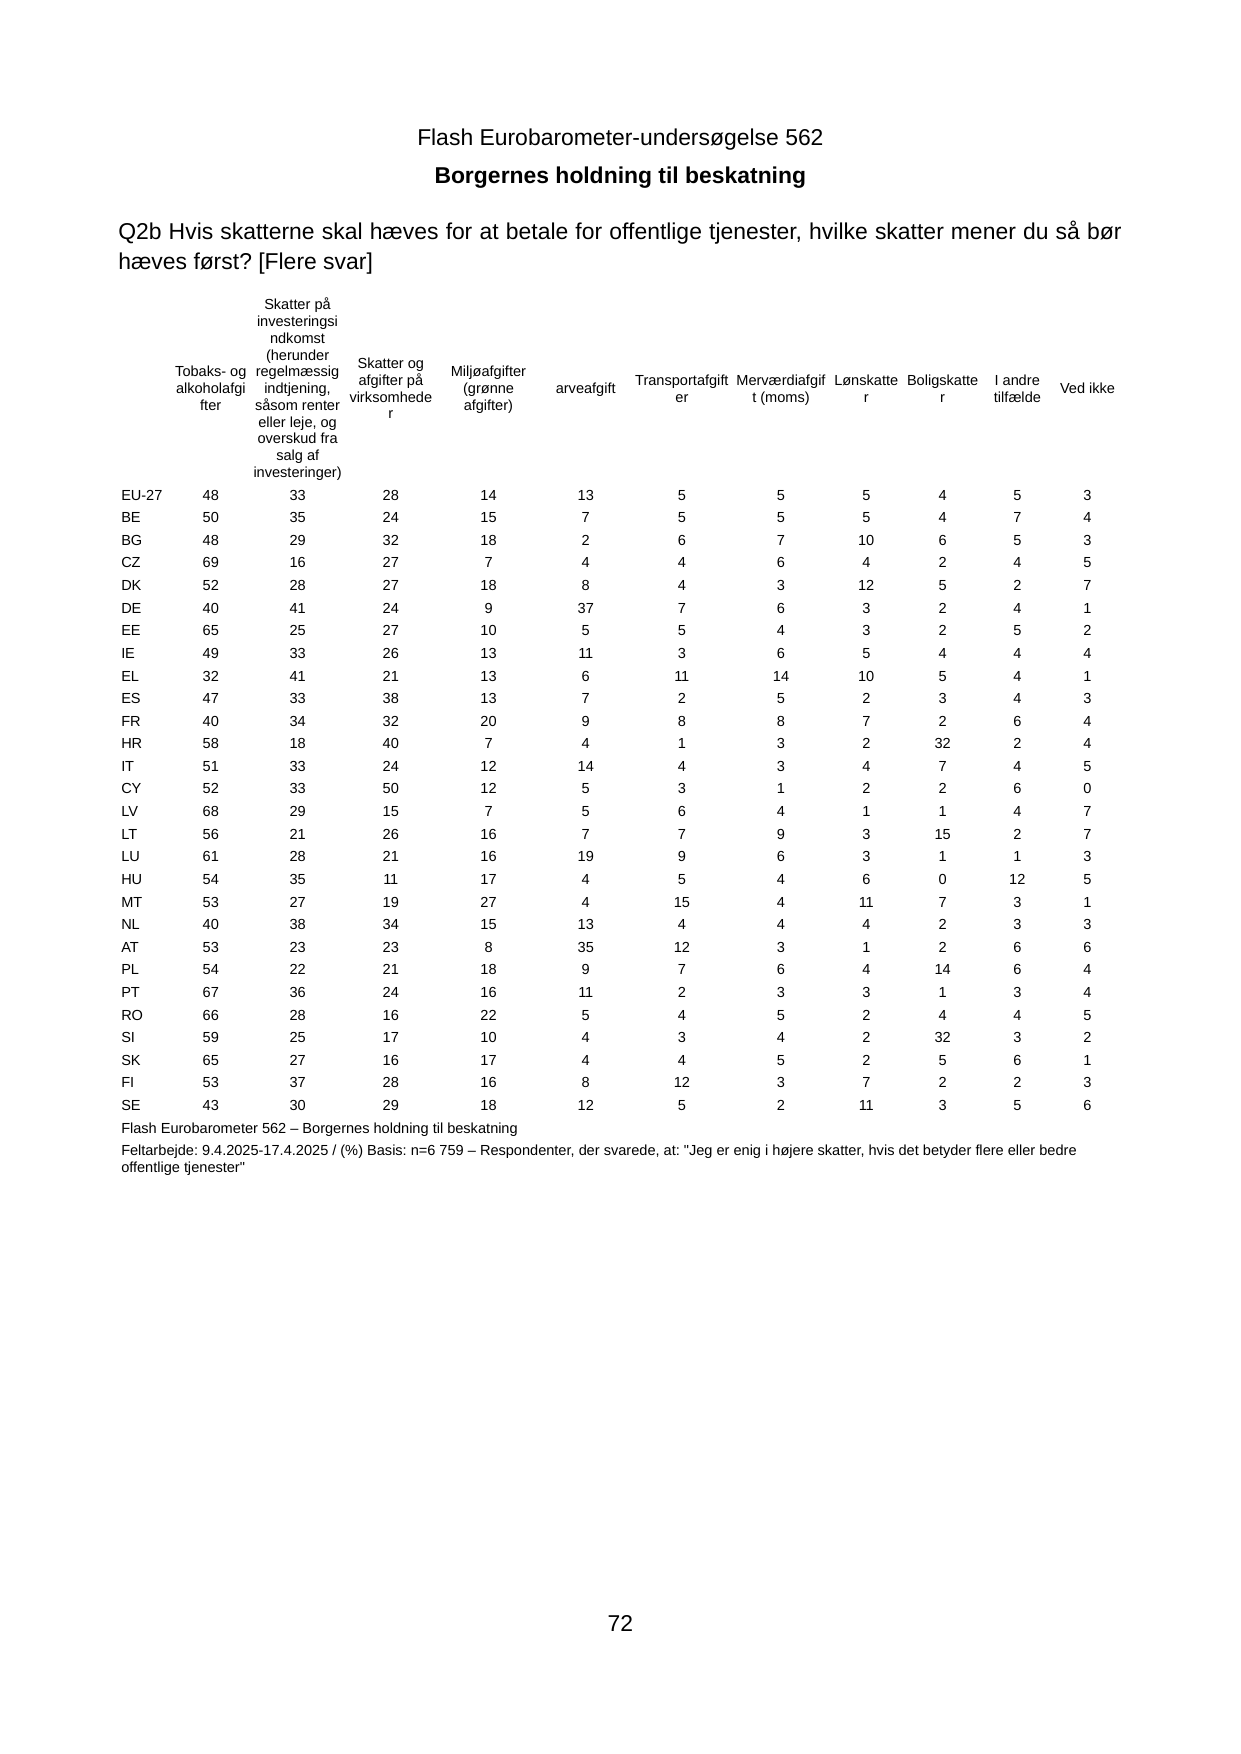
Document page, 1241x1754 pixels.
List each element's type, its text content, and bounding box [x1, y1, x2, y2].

table_cell EE [118, 619, 171, 642]
table_cell 14 [903, 958, 982, 981]
table_header Miljøafgifter (grønne afgifter) [436, 293, 540, 483]
table_cell 6 [1052, 1094, 1122, 1116]
table_cell 4 [829, 755, 903, 777]
table_cell 3 [732, 936, 829, 958]
table_cell 4 [732, 868, 829, 890]
table_cell 1 [903, 800, 982, 822]
table_cell 10 [436, 619, 540, 642]
table_cell 16 [436, 981, 540, 1003]
table_cell 6 [631, 529, 732, 551]
table_cell 51 [171, 755, 250, 777]
table_cell 54 [171, 868, 250, 890]
table_cell 14 [540, 755, 631, 777]
table_cell 5 [631, 868, 732, 890]
table_header Tobaks- og alkoholafgifter [171, 293, 250, 483]
table_cell 7 [436, 800, 540, 822]
table_cell 4 [540, 890, 631, 913]
table_cell 4 [631, 1003, 732, 1026]
table_cell 3 [903, 687, 982, 709]
table_cell 58 [171, 732, 250, 755]
table_cell NL [118, 913, 171, 936]
table_cell 2 [829, 687, 903, 709]
table_cell 0 [1052, 777, 1122, 800]
table_cell 2 [732, 1094, 829, 1116]
table_cell 34 [250, 710, 345, 732]
table_cell 27 [436, 890, 540, 913]
table_cell PT [118, 981, 171, 1003]
table_cell IE [118, 642, 171, 664]
table_cell 6 [732, 845, 829, 868]
table_cell 28 [345, 484, 436, 506]
table_cell 12 [982, 868, 1052, 890]
table_cell MT [118, 890, 171, 913]
table_cell 5 [829, 642, 903, 664]
table_cell 2 [829, 1003, 903, 1026]
table_cell 3 [829, 596, 903, 619]
table_cell 6 [982, 936, 1052, 958]
table_cell BG [118, 529, 171, 551]
table_cell 50 [345, 777, 436, 800]
table_cell 7 [540, 687, 631, 709]
table_cell 16 [250, 551, 345, 574]
table_cell 69 [171, 551, 250, 574]
table_cell 25 [250, 1026, 345, 1048]
table_cell 13 [436, 642, 540, 664]
table_cell 9 [540, 710, 631, 732]
table_cell 5 [903, 1049, 982, 1071]
table_cell 4 [903, 1003, 982, 1026]
table_cell 17 [345, 1026, 436, 1048]
table_cell 33 [250, 642, 345, 664]
table_cell 65 [171, 619, 250, 642]
table_cell 21 [345, 664, 436, 687]
table_cell 16 [345, 1049, 436, 1071]
table_cell 1 [829, 800, 903, 822]
table_cell LV [118, 800, 171, 822]
table_cell 7 [1052, 574, 1122, 596]
table_cell 68 [171, 800, 250, 822]
table_cell 3 [631, 1026, 732, 1048]
table_cell 35 [250, 868, 345, 890]
table_cell 5 [732, 506, 829, 529]
table_cell 5 [631, 619, 732, 642]
table_cell 7 [829, 1071, 903, 1094]
table_cell 7 [829, 710, 903, 732]
table_cell 27 [250, 890, 345, 913]
table_cell 9 [631, 845, 732, 868]
table_cell 3 [732, 1071, 829, 1094]
table_cell 50 [171, 506, 250, 529]
table_cell 3 [982, 1026, 1052, 1048]
table_cell 23 [250, 936, 345, 958]
table_header Transportafgifter [631, 293, 732, 483]
table_cell 18 [436, 958, 540, 981]
table_cell 4 [982, 596, 1052, 619]
table_cell 17 [436, 868, 540, 890]
table_cell LU [118, 845, 171, 868]
table_cell 9 [436, 596, 540, 619]
table_cell 2 [1052, 619, 1122, 642]
table_cell DK [118, 574, 171, 596]
table_cell 52 [171, 777, 250, 800]
table_cell CZ [118, 551, 171, 574]
table_cell 4 [982, 687, 1052, 709]
table_cell 2 [631, 687, 732, 709]
table_cell 9 [732, 823, 829, 845]
table_cell 27 [345, 574, 436, 596]
table_cell 5 [1052, 868, 1122, 890]
table_cell FR [118, 710, 171, 732]
table_cell 4 [1052, 981, 1122, 1003]
table_cell 6 [631, 800, 732, 822]
table_cell 2 [631, 981, 732, 1003]
table_cell 12 [631, 936, 732, 958]
table_cell AT [118, 936, 171, 958]
table_cell Feltarbejde: 9.4.2025-17.4.2025 / (%) Basis: n=6 759 – Respondenter, der svarede, at: "Jeg er enig i højere skatter, hvis det betyder flere eller bedre offentlige tjenester" [118, 1139, 1122, 1178]
table_header I andre tilfælde [982, 293, 1052, 483]
table_cell 4 [1052, 642, 1122, 664]
table_cell 5 [982, 484, 1052, 506]
table_cell 3 [829, 823, 903, 845]
table_cell 4 [982, 755, 1052, 777]
table_cell DE [118, 596, 171, 619]
table_cell 41 [250, 664, 345, 687]
table_cell 11 [345, 868, 436, 890]
table_cell 4 [982, 642, 1052, 664]
table_cell 4 [903, 506, 982, 529]
table_cell 49 [171, 642, 250, 664]
table_cell 65 [171, 1049, 250, 1071]
table_cell 29 [250, 529, 345, 551]
table_cell 12 [829, 574, 903, 596]
table_cell 1 [1052, 890, 1122, 913]
table_cell 7 [436, 732, 540, 755]
table_cell 6 [982, 1049, 1052, 1071]
table_header Lønskatter [829, 293, 903, 483]
table_header Ved ikke [1052, 293, 1122, 483]
table_cell 3 [732, 732, 829, 755]
table_cell 66 [171, 1003, 250, 1026]
table_cell 5 [732, 484, 829, 506]
table_cell 40 [171, 710, 250, 732]
table_cell 21 [250, 823, 345, 845]
table_cell ES [118, 687, 171, 709]
table_cell 53 [171, 936, 250, 958]
table_cell 3 [1052, 913, 1122, 936]
table_cell 4 [982, 800, 1052, 822]
table_cell 1 [982, 845, 1052, 868]
table_cell 2 [903, 710, 982, 732]
table_cell 7 [540, 823, 631, 845]
table_cell 8 [436, 936, 540, 958]
table_cell 67 [171, 981, 250, 1003]
table_cell 35 [540, 936, 631, 958]
table_cell 1 [1052, 1049, 1122, 1071]
table_cell 7 [903, 755, 982, 777]
table_cell 3 [1052, 484, 1122, 506]
table_cell 2 [903, 619, 982, 642]
table_cell 3 [1052, 845, 1122, 868]
table_cell 3 [732, 574, 829, 596]
table_cell 4 [540, 551, 631, 574]
table_cell 5 [982, 619, 1052, 642]
table_cell 5 [903, 574, 982, 596]
table_cell 6 [982, 958, 1052, 981]
table_cell 1 [1052, 664, 1122, 687]
table_cell 13 [540, 913, 631, 936]
table_cell 14 [732, 664, 829, 687]
table_cell 1 [631, 732, 732, 755]
table_cell 40 [171, 596, 250, 619]
table_cell 3 [1052, 1071, 1122, 1094]
table_cell 1 [1052, 596, 1122, 619]
table_cell 15 [436, 506, 540, 529]
table_cell 7 [436, 551, 540, 574]
table_cell 8 [732, 710, 829, 732]
table_cell 3 [732, 755, 829, 777]
table_cell 5 [631, 1094, 732, 1116]
table_cell RO [118, 1003, 171, 1026]
table_cell 6 [540, 664, 631, 687]
table_cell 1 [829, 936, 903, 958]
table_cell 1 [903, 981, 982, 1003]
table_cell EU-27 [118, 484, 171, 506]
table_cell 29 [250, 800, 345, 822]
table_cell 54 [171, 958, 250, 981]
table_cell 6 [829, 868, 903, 890]
table_cell 7 [1052, 823, 1122, 845]
table_cell 4 [540, 732, 631, 755]
table_cell 24 [345, 506, 436, 529]
table_cell 2 [982, 732, 1052, 755]
table_cell 5 [631, 506, 732, 529]
table_cell 10 [829, 664, 903, 687]
table_cell 5 [829, 506, 903, 529]
table_cell 59 [171, 1026, 250, 1048]
table_header [118, 293, 171, 483]
table_cell 4 [732, 913, 829, 936]
table_cell 11 [829, 890, 903, 913]
table_cell 5 [1052, 551, 1122, 574]
table_cell 2 [829, 1026, 903, 1048]
table_cell 21 [345, 845, 436, 868]
table_cell 17 [436, 1049, 540, 1071]
table_cell FI [118, 1071, 171, 1094]
table_cell 28 [345, 1071, 436, 1094]
table_cell 2 [982, 1071, 1052, 1094]
table_cell 4 [982, 551, 1052, 574]
table_header arveafgift [540, 293, 631, 483]
table_cell 37 [250, 1071, 345, 1094]
table_cell 3 [903, 1094, 982, 1116]
table_cell 4 [732, 619, 829, 642]
table_cell 7 [631, 958, 732, 981]
table_cell 56 [171, 823, 250, 845]
table_cell 5 [540, 1003, 631, 1026]
table_cell 8 [540, 574, 631, 596]
table_cell 28 [250, 574, 345, 596]
table_cell 28 [250, 845, 345, 868]
table_cell 22 [250, 958, 345, 981]
table_cell 47 [171, 687, 250, 709]
table_cell SE [118, 1094, 171, 1116]
table_cell Flash Eurobarometer 562 – Borgernes holdning til beskatning [118, 1116, 1122, 1139]
table_cell 18 [250, 732, 345, 755]
table_cell 3 [982, 981, 1052, 1003]
table_cell 2 [829, 1049, 903, 1071]
table_cell 6 [982, 777, 1052, 800]
table_cell 41 [250, 596, 345, 619]
table_header Skatter og afgifter på virksomheder [345, 293, 436, 483]
table_cell 5 [540, 777, 631, 800]
table_cell 3 [982, 913, 1052, 936]
table_cell 16 [436, 823, 540, 845]
table_cell 8 [631, 710, 732, 732]
table_cell 7 [903, 890, 982, 913]
table_cell 3 [1052, 687, 1122, 709]
table_cell 2 [903, 1071, 982, 1094]
table_cell 12 [436, 755, 540, 777]
table_cell 34 [345, 913, 436, 936]
table_cell 5 [540, 800, 631, 822]
table_cell 16 [436, 845, 540, 868]
table_cell 4 [732, 890, 829, 913]
table_cell SI [118, 1026, 171, 1048]
table_cell 26 [345, 823, 436, 845]
table_cell 4 [631, 913, 732, 936]
table_cell 16 [345, 1003, 436, 1026]
table_cell 6 [732, 551, 829, 574]
table_cell 32 [345, 710, 436, 732]
table_cell 5 [732, 1049, 829, 1071]
table_cell 22 [436, 1003, 540, 1026]
table_cell 15 [631, 890, 732, 913]
table_cell 2 [903, 777, 982, 800]
table_cell IT [118, 755, 171, 777]
table_cell 33 [250, 755, 345, 777]
table_cell 2 [1052, 1026, 1122, 1048]
table_cell 3 [631, 642, 732, 664]
table_cell 11 [829, 1094, 903, 1116]
table_cell 7 [540, 506, 631, 529]
table_cell EL [118, 664, 171, 687]
table_header Skatter på investeringsindkomst (herunder regelmæssig indtjening, såsom renter eller leje, og overskud fra salg af investeringer) [250, 293, 345, 483]
table_cell HU [118, 868, 171, 890]
table_cell HR [118, 732, 171, 755]
table_cell 12 [436, 777, 540, 800]
table_cell 5 [631, 484, 732, 506]
table_cell 27 [345, 619, 436, 642]
table_cell 7 [631, 823, 732, 845]
table_cell 10 [436, 1026, 540, 1048]
table_cell 4 [1052, 958, 1122, 981]
table_header Boligskatter [903, 293, 982, 483]
table_cell 30 [250, 1094, 345, 1116]
table_cell 40 [171, 913, 250, 936]
table_cell 7 [982, 506, 1052, 529]
table_cell 9 [540, 958, 631, 981]
table_cell 18 [436, 1094, 540, 1116]
table_cell SK [118, 1049, 171, 1071]
table_cell 15 [436, 913, 540, 936]
table_cell 3 [829, 845, 903, 868]
table_cell 2 [903, 913, 982, 936]
table_cell 29 [345, 1094, 436, 1116]
table_cell 1 [903, 845, 982, 868]
table_cell 32 [345, 529, 436, 551]
table_cell 4 [732, 1026, 829, 1048]
table_cell 25 [250, 619, 345, 642]
table_cell 4 [631, 1049, 732, 1071]
table_cell 6 [732, 958, 829, 981]
table_cell 2 [903, 936, 982, 958]
table_cell 53 [171, 1071, 250, 1094]
table_cell 3 [829, 981, 903, 1003]
table_cell 5 [732, 1003, 829, 1026]
table_cell 5 [903, 664, 982, 687]
table_cell 38 [250, 913, 345, 936]
table_cell 15 [903, 823, 982, 845]
table_cell 3 [732, 981, 829, 1003]
table_cell 5 [540, 619, 631, 642]
table_cell 0 [903, 868, 982, 890]
table_cell 11 [540, 642, 631, 664]
table_cell 35 [250, 506, 345, 529]
table_cell 6 [903, 529, 982, 551]
table_cell 4 [631, 551, 732, 574]
table_cell 4 [829, 551, 903, 574]
table_cell 7 [1052, 800, 1122, 822]
table_cell 20 [436, 710, 540, 732]
table_cell 3 [1052, 529, 1122, 551]
table_cell 16 [436, 1071, 540, 1094]
table_cell 13 [436, 664, 540, 687]
table_cell 13 [540, 484, 631, 506]
table_cell 8 [540, 1071, 631, 1094]
table_cell 48 [171, 529, 250, 551]
table_cell 4 [982, 664, 1052, 687]
table_cell 4 [829, 913, 903, 936]
table_cell CY [118, 777, 171, 800]
table_cell 4 [1052, 710, 1122, 732]
table_cell 11 [631, 664, 732, 687]
table_cell 7 [732, 529, 829, 551]
table_cell 38 [345, 687, 436, 709]
table_cell PL [118, 958, 171, 981]
table_cell 4 [732, 800, 829, 822]
table_cell 6 [982, 710, 1052, 732]
table_cell BE [118, 506, 171, 529]
table_cell 2 [540, 529, 631, 551]
table_cell 1 [732, 777, 829, 800]
table_cell 27 [345, 551, 436, 574]
table_cell 13 [436, 687, 540, 709]
table_cell 6 [732, 596, 829, 619]
table_cell 26 [345, 642, 436, 664]
table_cell 24 [345, 755, 436, 777]
table_header Merværdiafgift (moms) [732, 293, 829, 483]
table_cell 21 [345, 958, 436, 981]
table_cell 4 [540, 1026, 631, 1048]
table_cell 2 [829, 777, 903, 800]
table_cell 11 [540, 981, 631, 1003]
table_cell 19 [345, 890, 436, 913]
table_cell 5 [732, 687, 829, 709]
table_cell 5 [1052, 1003, 1122, 1026]
table_cell 43 [171, 1094, 250, 1116]
table_cell 5 [829, 484, 903, 506]
table_cell 15 [345, 800, 436, 822]
table_cell 4 [631, 755, 732, 777]
table_cell 32 [903, 732, 982, 755]
table_cell 2 [903, 596, 982, 619]
table_cell 5 [982, 529, 1052, 551]
table_cell 3 [829, 619, 903, 642]
table_cell 2 [982, 574, 1052, 596]
table_cell 28 [250, 1003, 345, 1026]
table_cell 53 [171, 890, 250, 913]
table_cell 5 [982, 1094, 1052, 1116]
table_cell 14 [436, 484, 540, 506]
table_cell 32 [903, 1026, 982, 1048]
table_cell 24 [345, 981, 436, 1003]
table_cell 48 [171, 484, 250, 506]
table_cell 4 [631, 574, 732, 596]
table_cell 23 [345, 936, 436, 958]
table_cell 2 [829, 732, 903, 755]
table_cell 4 [829, 958, 903, 981]
table_cell 36 [250, 981, 345, 1003]
table_cell 40 [345, 732, 436, 755]
table_cell 4 [540, 868, 631, 890]
text Q2b Hvis skatterne skal hæves for at betale for offentlige tjenester, hvilke skatter mener du så bør hæves først? [Flere svar] [118, 218, 1122, 275]
table_cell 19 [540, 845, 631, 868]
table_cell 2 [982, 823, 1052, 845]
table_cell 6 [1052, 936, 1122, 958]
table_cell 7 [631, 596, 732, 619]
table_cell 4 [1052, 732, 1122, 755]
table_cell 18 [436, 574, 540, 596]
table_cell 4 [903, 642, 982, 664]
table_cell 6 [732, 642, 829, 664]
table_cell 4 [903, 484, 982, 506]
table_cell 32 [171, 664, 250, 687]
table_cell 24 [345, 596, 436, 619]
table_cell 61 [171, 845, 250, 868]
table_cell 33 [250, 777, 345, 800]
table_cell 4 [1052, 506, 1122, 529]
table_cell 18 [436, 529, 540, 551]
table_cell 37 [540, 596, 631, 619]
table_cell 4 [982, 1003, 1052, 1026]
table_cell 5 [1052, 755, 1122, 777]
table_cell 33 [250, 484, 345, 506]
table_cell 3 [982, 890, 1052, 913]
table_cell LT [118, 823, 171, 845]
table_cell 33 [250, 687, 345, 709]
table_cell 2 [903, 551, 982, 574]
table_cell 12 [540, 1094, 631, 1116]
table_cell 27 [250, 1049, 345, 1071]
table_cell 10 [829, 529, 903, 551]
table_cell 12 [631, 1071, 732, 1094]
table_cell 3 [631, 777, 732, 800]
table_cell 4 [540, 1049, 631, 1071]
table_cell 52 [171, 574, 250, 596]
